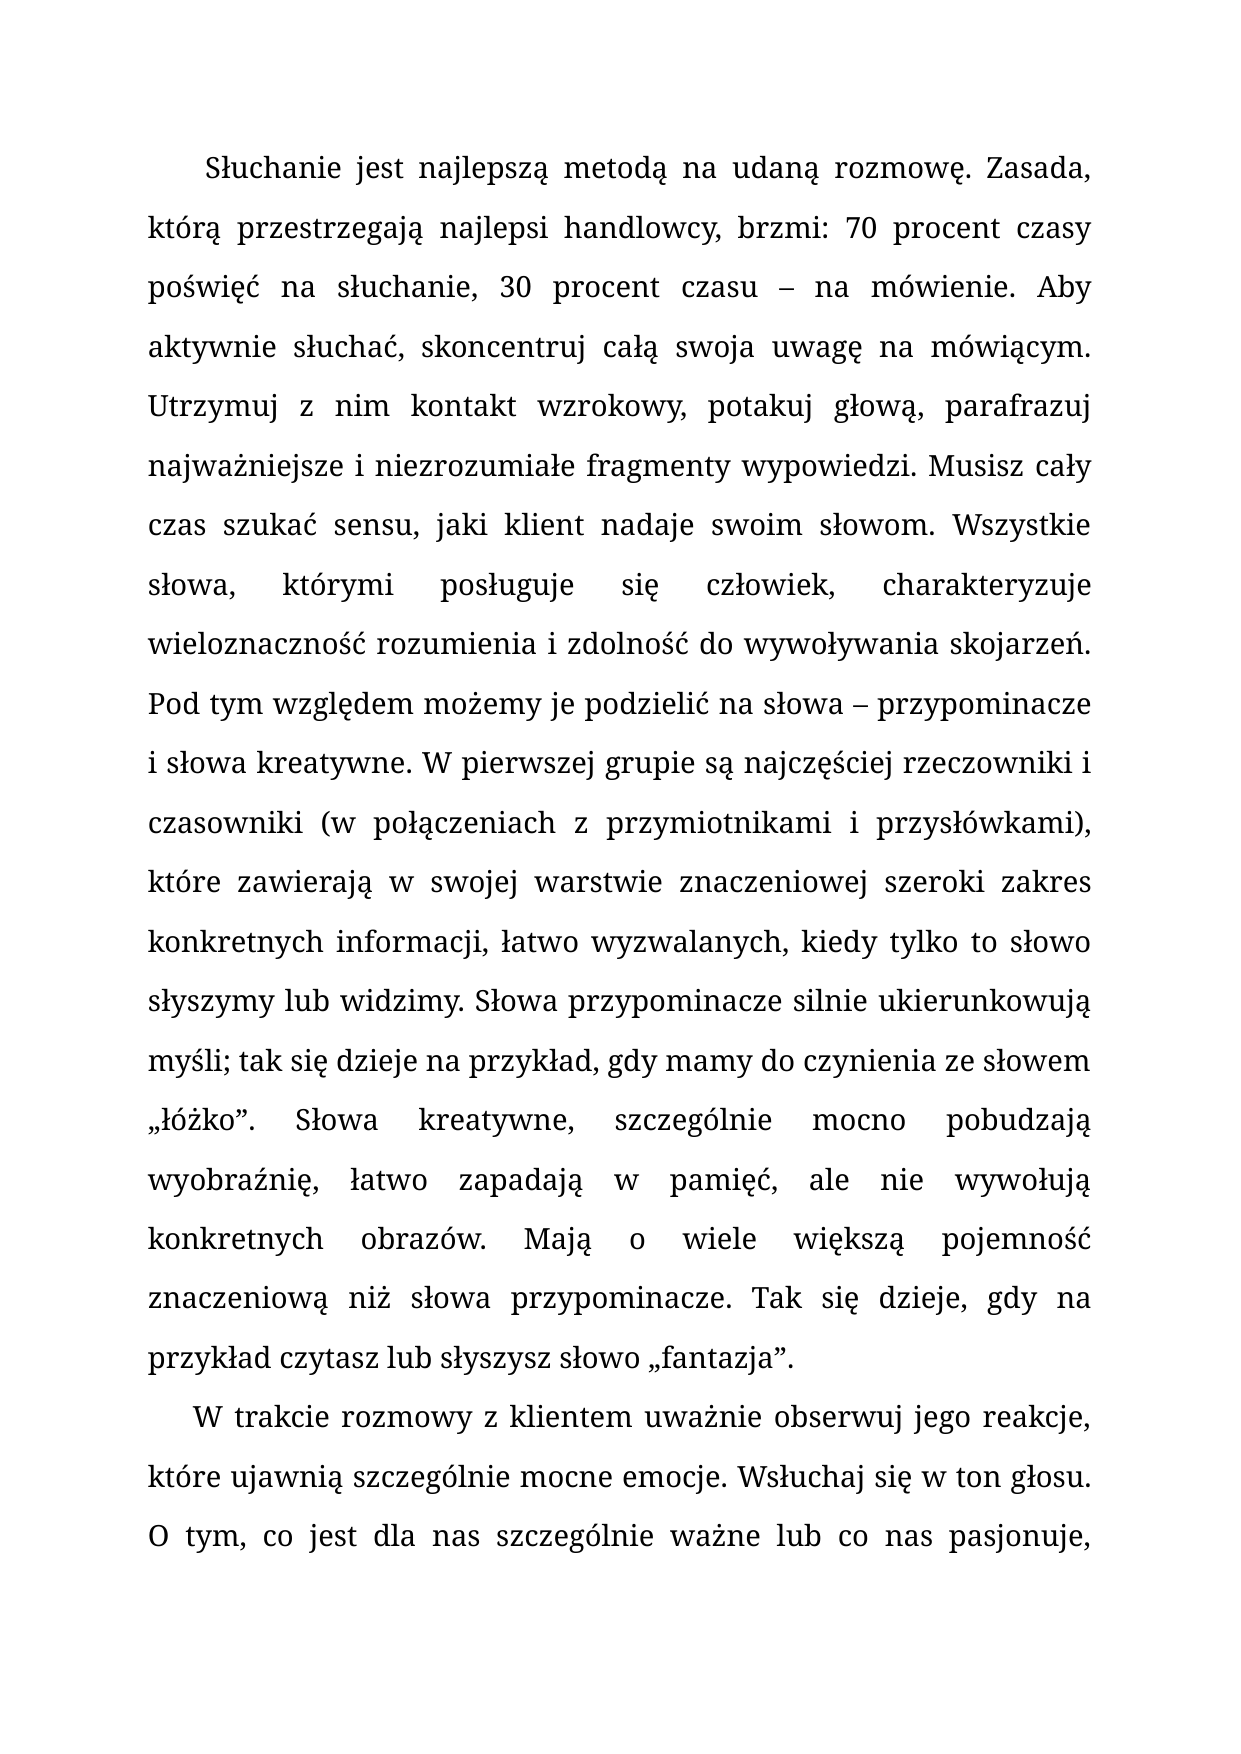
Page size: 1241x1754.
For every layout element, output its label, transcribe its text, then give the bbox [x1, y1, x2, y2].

text W trakcie rozmowy z klientem uważnie obserwuj jego reakcje, które ujawnią szczególnie mocne emocje. Wsłuchaj się w ton głosu. O tym, co jest dla nas szczególnie ważne lub co nas pasjonuje, [148, 1397, 1093, 1555]
text Słuchanie jest najlepszą metodą na udaną rozmowę. Zasada, którą przestrzegają najlepsi handlowcy, brzmi: 70 procent czasy poświęć na słuchanie, 30 procent czasu – na mówienie. Aby aktywnie słuchać, skoncentruj całą swoja uwagę na mówiącym. Utrzymuj z nim kontakt wzrokowy, potakuj głową, parafrazuj najważniejsze i niezrozumiałe fragmenty wypowiedzi. Musisz cały czas szukać sensu, jaki klient nadaje swoim słowom. Wszystkie słowa, którymi posługuje się człowiek, charakteryzuje wieloznaczność rozumienia i zdolność do wywoływania skojarzeń. Pod tym względem możemy je podzielić na słowa – przypominacze i słowa kreatywne. W pierwszej grupie są najczęściej rzeczowniki i czasowniki (w połączeniach z przymiotnikami i przysłówkami), które zawierają w swojej warstwie znaczeniowej szeroki zakres konkretnych informacji, łatwo wyzwalanych, kiedy tylko to słowo słyszymy lub widzimy. Słowa przypominacze silnie ukierunkowują myśli; tak się dzieje na przykład, gdy mamy do czynienia ze słowem „łóżko”. Słowa kreatywne, szczególnie mocno pobudzają wyobraźnię, łatwo zapadają w pamięć, ale nie wywołują konkretnych obrazów. Mają o wiele większą pojemność znaczeniową niż słowa przypominacze. Tak się dzieje, gdy na przykład czytasz lub słyszysz słowo „fantazja”. [148, 148, 1093, 1377]
